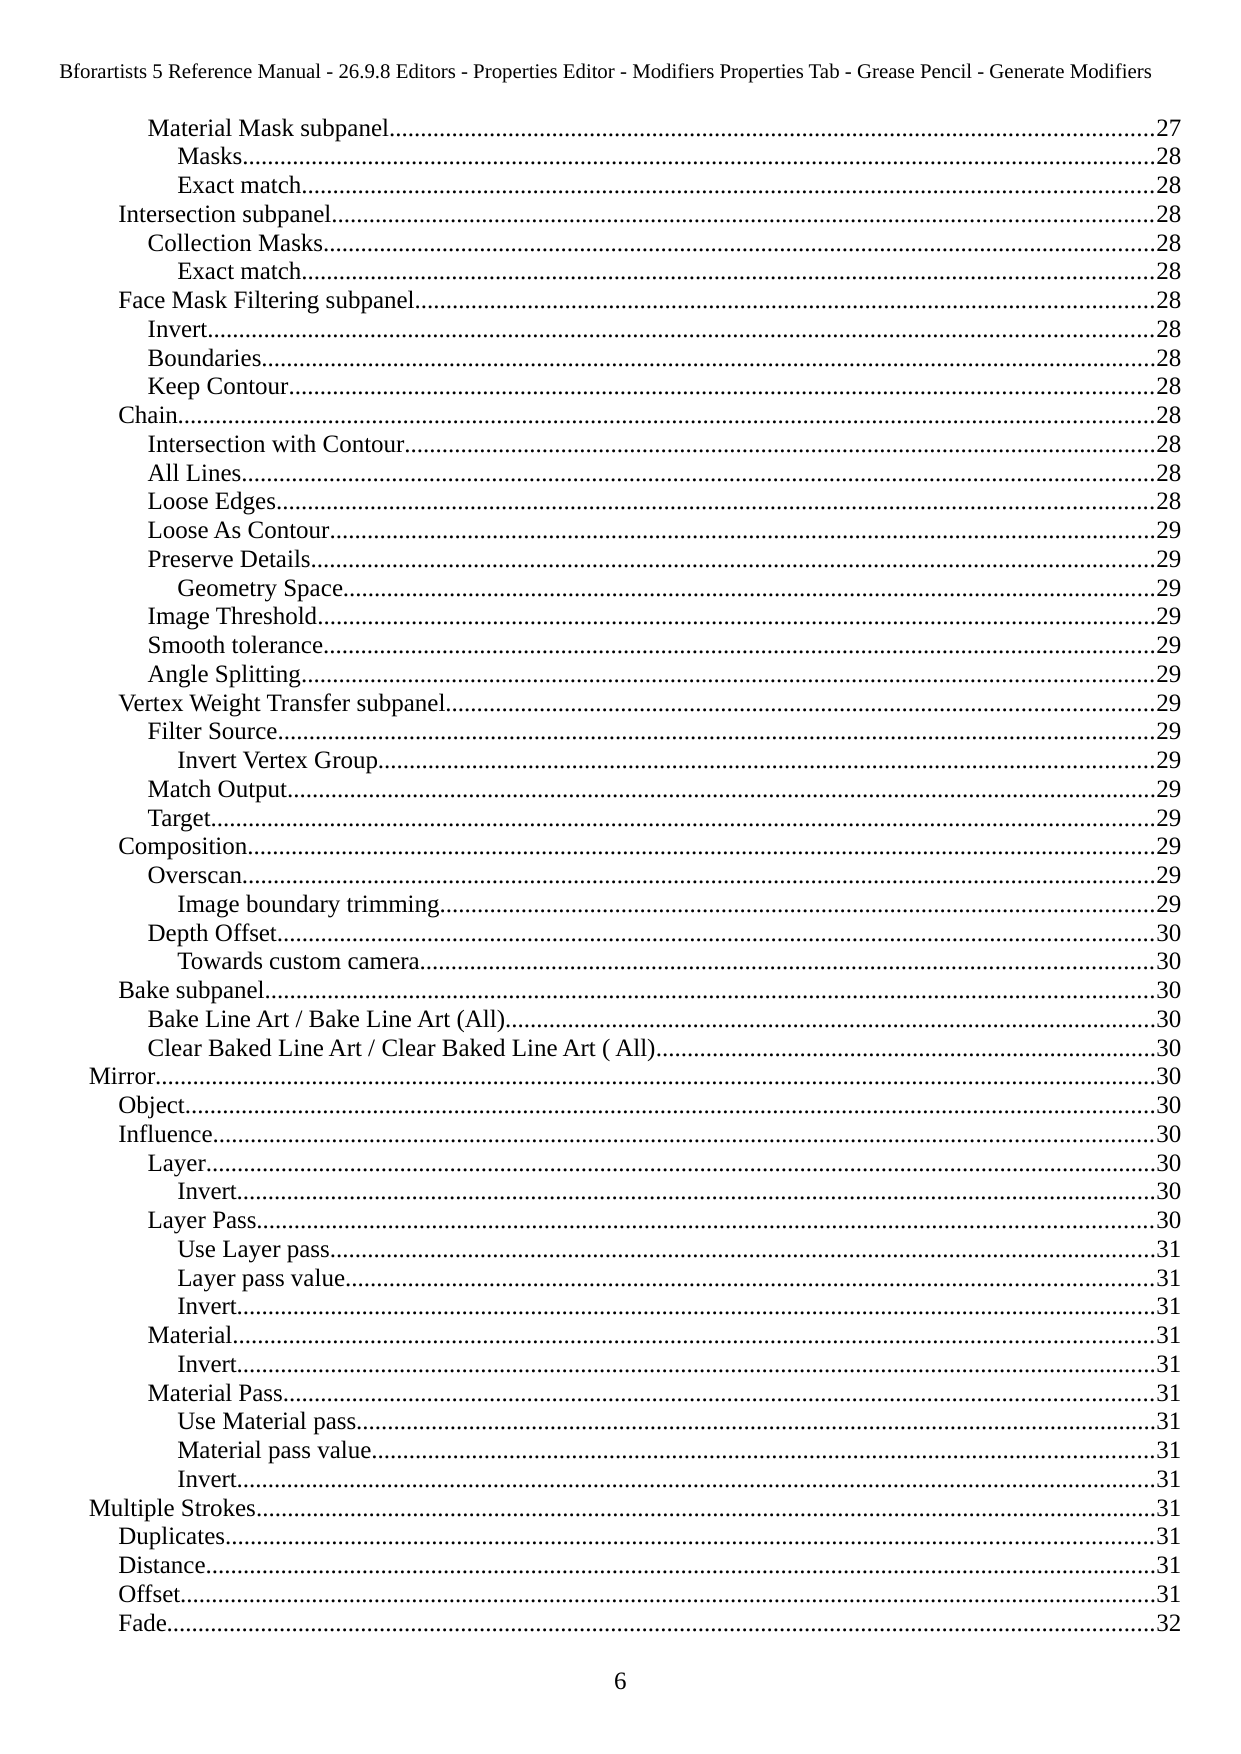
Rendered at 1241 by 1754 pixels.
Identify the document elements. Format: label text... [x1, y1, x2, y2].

text Masks 28 [177, 141, 1181, 170]
text Exact match 28 [177, 256, 1181, 285]
text Angle Splitting 29 [147, 659, 1181, 688]
text Duplicates 31 [118, 1521, 1181, 1550]
text Face Mask Filtering subpanel 28 [118, 285, 1181, 314]
text Material Pass 31 [147, 1378, 1181, 1406]
text Layer pass value 31 [177, 1263, 1181, 1291]
text Layer 30 [147, 1148, 1181, 1176]
text Composition 29 [118, 831, 1181, 860]
text Intersection subpanel 28 [118, 199, 1181, 228]
text Filter Source 29 [147, 716, 1181, 745]
text Use Material pass 31 [177, 1406, 1181, 1435]
text Preserve Details 29 [147, 544, 1181, 573]
text Bake subpanel 30 [118, 975, 1181, 1004]
text Invert 28 [147, 314, 1181, 343]
text Clear Baked Line Art / Clear Baked Line Art ( All) 30 [147, 1033, 1181, 1061]
text Material 31 [147, 1320, 1181, 1349]
text Overscan 29 [147, 860, 1181, 889]
text Boundaries 28 [147, 343, 1181, 371]
text Invert 31 [177, 1349, 1181, 1378]
text Layer Pass 30 [147, 1205, 1181, 1234]
text Exact match 28 [177, 170, 1181, 199]
text Image boundary trimming 29 [177, 889, 1181, 918]
text Towards custom camera 30 [177, 946, 1181, 975]
text All Lines 28 [147, 458, 1181, 486]
text Mirror 30 [88, 1061, 1181, 1090]
text Depth Offset 30 [147, 918, 1181, 946]
text Use Layer pass 31 [177, 1234, 1181, 1263]
text Offset 31 [118, 1579, 1181, 1608]
text Material Mask subpanel 27 [147, 113, 1181, 141]
text Distance 31 [118, 1550, 1181, 1579]
text Chain 28 [118, 400, 1181, 429]
text Intersection with Contour 28 [147, 429, 1181, 458]
text Material pass value 31 [177, 1435, 1181, 1464]
text Match Output 29 [147, 774, 1181, 803]
text Invert Vertex Group 29 [177, 745, 1181, 774]
text Keep Contour 28 [147, 371, 1181, 400]
text Loose As Contour 29 [147, 515, 1181, 544]
text Influence 30 [118, 1119, 1181, 1148]
text Geometry Space 29 [177, 573, 1181, 601]
text Loose Edges 28 [147, 486, 1181, 515]
text Fade 32 [118, 1608, 1181, 1636]
text Invert 30 [177, 1176, 1181, 1205]
text Invert 31 [177, 1464, 1181, 1493]
text Smooth tolerance 29 [147, 630, 1181, 659]
text Vertex Weight Transfer subpanel 29 [118, 688, 1181, 716]
text Bake Line Art / Bake Line Art (All) 30 [147, 1004, 1181, 1033]
text Target 29 [147, 803, 1181, 831]
text Invert 31 [177, 1291, 1181, 1320]
text Multiple Strokes 31 [88, 1493, 1181, 1521]
text Image Threshold 29 [147, 601, 1181, 630]
text Object 30 [118, 1090, 1181, 1119]
text Collection Masks 28 [147, 228, 1181, 256]
